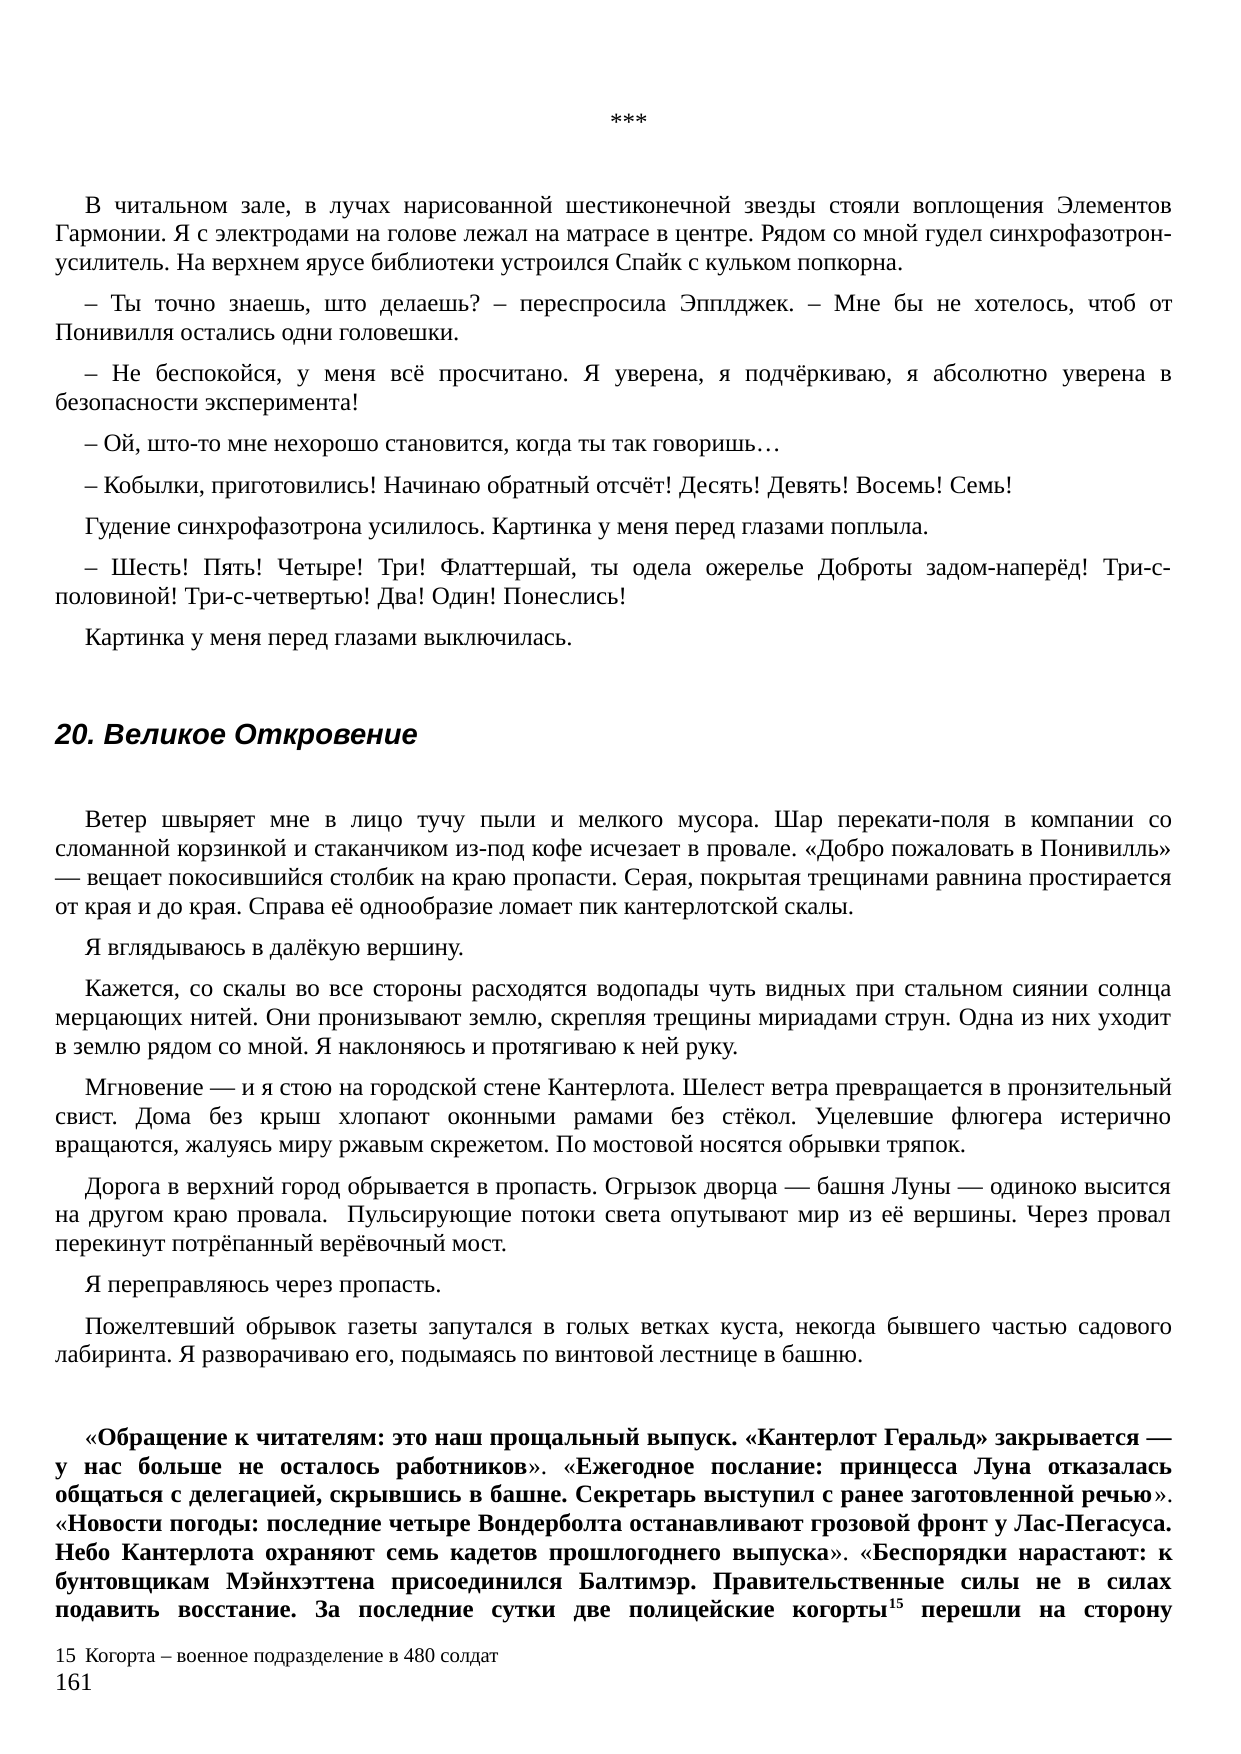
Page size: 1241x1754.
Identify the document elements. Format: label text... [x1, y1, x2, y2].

text Ветер швыряет мне в лицо тучу пыли и мелкого мусора. Шар перекати-поля в компании со сломанной корзинкой и стаканчиком из-под кофе исчезает в провале. «Добро пожаловать в Понивилль» — вещает покосившийся столбик на краю пропасти. Серая, покрытая трещинами равнина простирается от края и до края. Справа её однообразие ломает пик кантерлотской скалы. [55, 804, 1173, 919]
text Я переправляюсь через пропасть. [55, 1269, 1173, 1298]
text – Ой, што-то мне нехорошо становится, когда ты так говоришь… [55, 428, 1173, 457]
text – Кобылки, приготовились! Начинаю обратный отсчёт! Десять! Девять! Восемь! Семь! [55, 470, 1173, 498]
text – Не беспокойся, у меня всё просчитано. Я уверена, я подчёркиваю, я абсолютно уверена в безопасности эксперимента! [55, 358, 1173, 416]
text Дорога в верхний город обрывается в пропасть. Огрызок дворца — башня Луны — одиноко высится на другом краю провала. Пульсирующие потоки света опутывают мир из её вершины. Через провал перекинут потрёпанный верёвочный мост. [55, 1171, 1173, 1257]
text – Шесть! Пять! Четыре! Три! Флаттершай, ты одела ожерелье Доброты задом-наперёд! Три-с-половиной! Три-с-четвертью! Два! Один! Понеслись! [55, 552, 1173, 610]
text В читальном зале, в лучах нарисованной шестиконечной звезды стояли воплощения Элементов Гармонии. Я с электродами на голове лежал на матрасе в центре. Рядом со мной гудел синхрофазотрон-усилитель. На верхнем ярусе библиотеки устроился Спайк с кульком попкорна. [55, 190, 1173, 276]
text Мгновение — и я стою на городской стене Кантерлота. Шелест ветра превращается в пронзительный свист. Дома без крыш хлопают оконными рамами без стёкол. Уцелевшие флюгера истерично вращаются, жалуясь миру ржавым скрежетом. По мостовой носятся обрывки тряпок. [55, 1072, 1173, 1158]
text Пожелтевший обрывок газеты запутался в голых ветках куста, некогда бывшего частью садового лабиринта. Я разворачиваю его, подымаясь по винтовой лестнице в башню. [55, 1311, 1173, 1368]
text Я вглядываюсь в далёкую вершину. [55, 932, 1173, 961]
text Гудение синхрофазотрона усилилось. Картинка у меня перед глазами поплыла. [55, 511, 1173, 540]
text Кажется, со скалы во все стороны расходятся водопады чуть видных при стальном сиянии солнца мерцающих нитей. Они пронизывают землю, скрепляя трещины мириадами струн. Одна из них уходит в землю рядом со мной. Я наклоняюсь и протягиваю к ней руку. [55, 973, 1173, 1059]
text *** [55, 107, 1173, 136]
subtitle 20. Великое Откровение [55, 717, 1173, 751]
text «Обращение к читателям: это наш прощальный выпуск. «Кантерлот Геральд» закрывается — у нас больше не осталось работников». «Ежегодное послание: принцесса Луна отказалась общаться с делегацией, скрывшись в башне. Секретарь выступил с ранее заготовленной речью». «Новости погоды: последние четыре Вондерболта останавливают грозовой фронт у Лас-Пегасуса. Небо Кантерлота охраняют семь кадетов прошлогоднего выпуска». «Беспорядки нарастают: к бунтовщикам Мэйнхэттена присоединился Балтимэр. Правительственные силы не в силах подавить восстание. За последние сутки две полицейские когорты перешли на сторону [55, 1422, 1173, 1623]
text Картинка у меня перед глазами выключилась. [55, 622, 1173, 651]
text – Ты точно знаешь, што делаешь? – переспросила Эпплджек. – Мне бы не хотелось, чтоб от Понивилля остались одни головешки. [55, 288, 1173, 346]
text Когорта – военное подразделение в 480 солдат [55, 1642, 1173, 1667]
